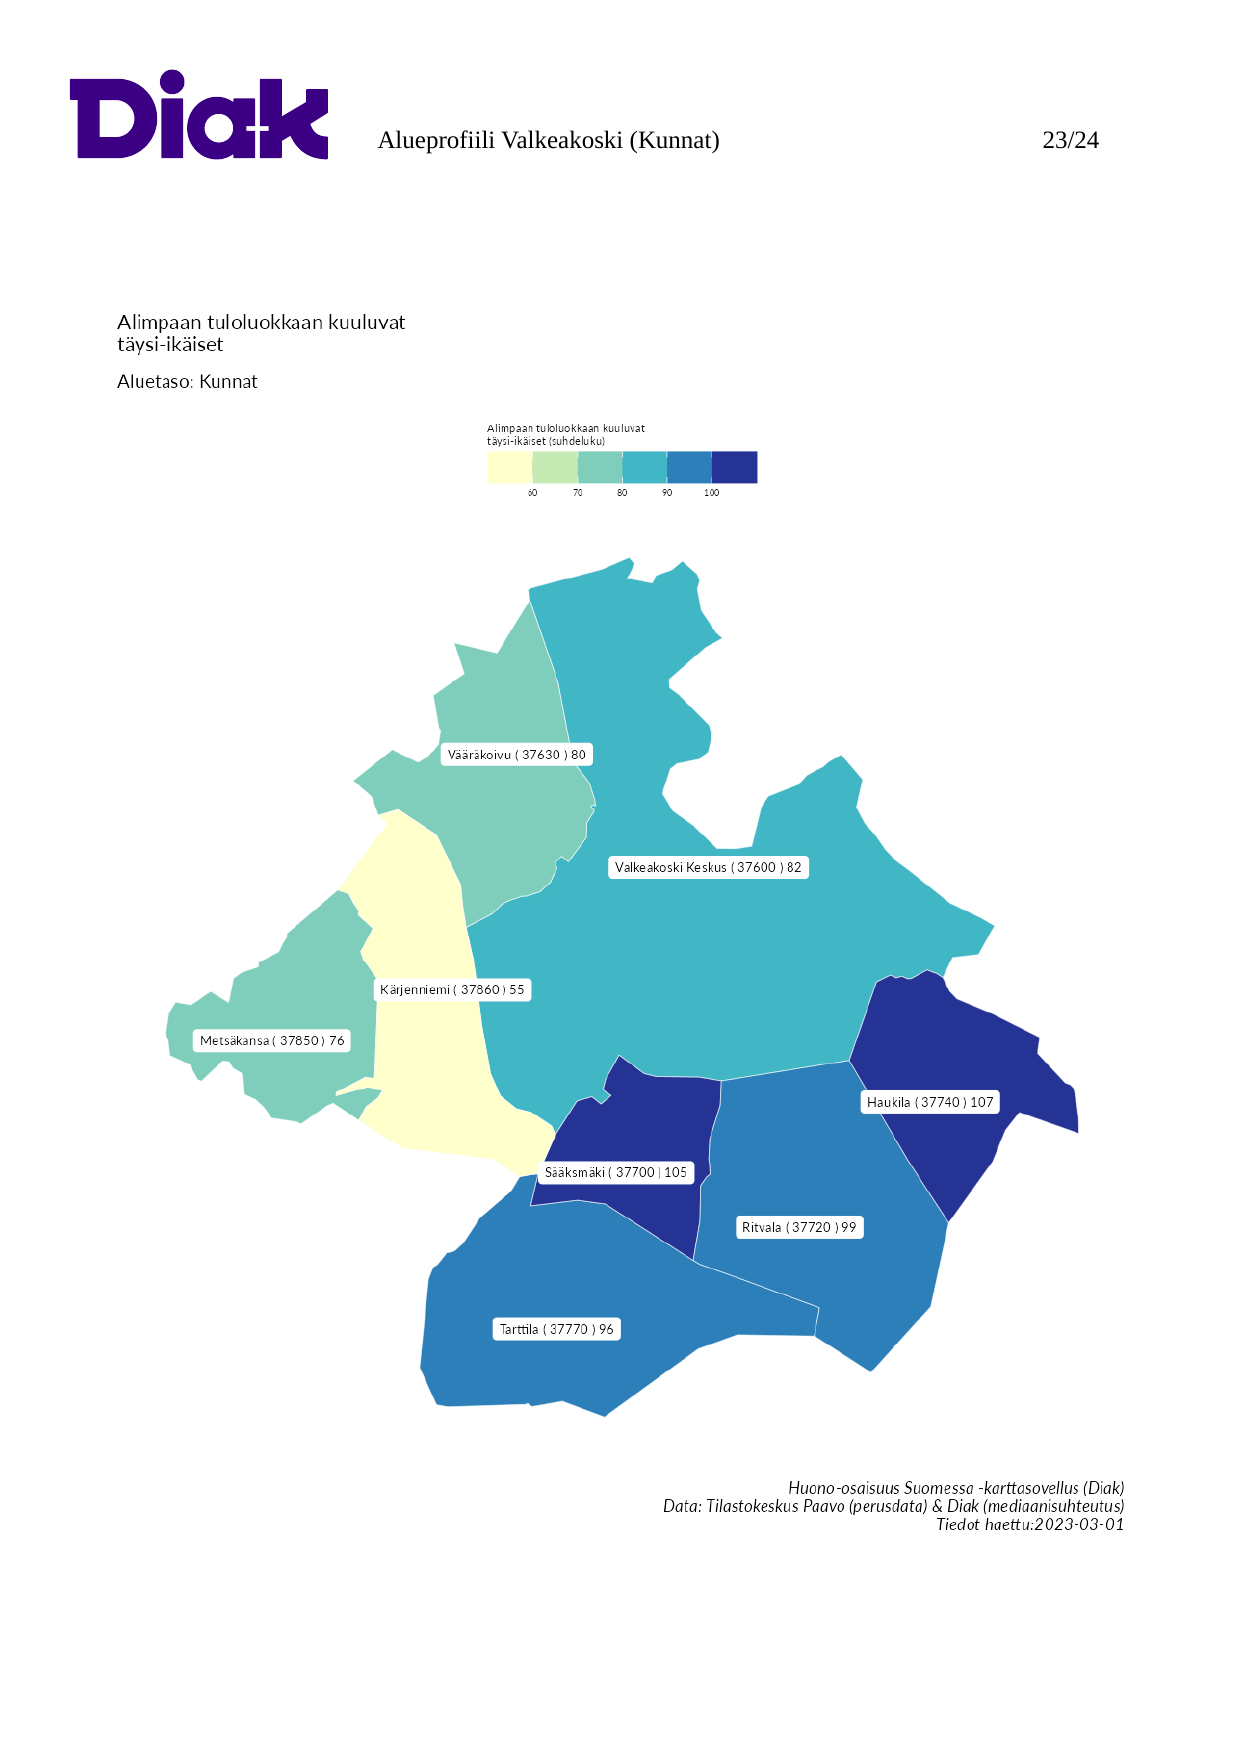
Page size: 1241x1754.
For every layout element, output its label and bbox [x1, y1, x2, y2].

picture [61, 196, 1179, 1651]
